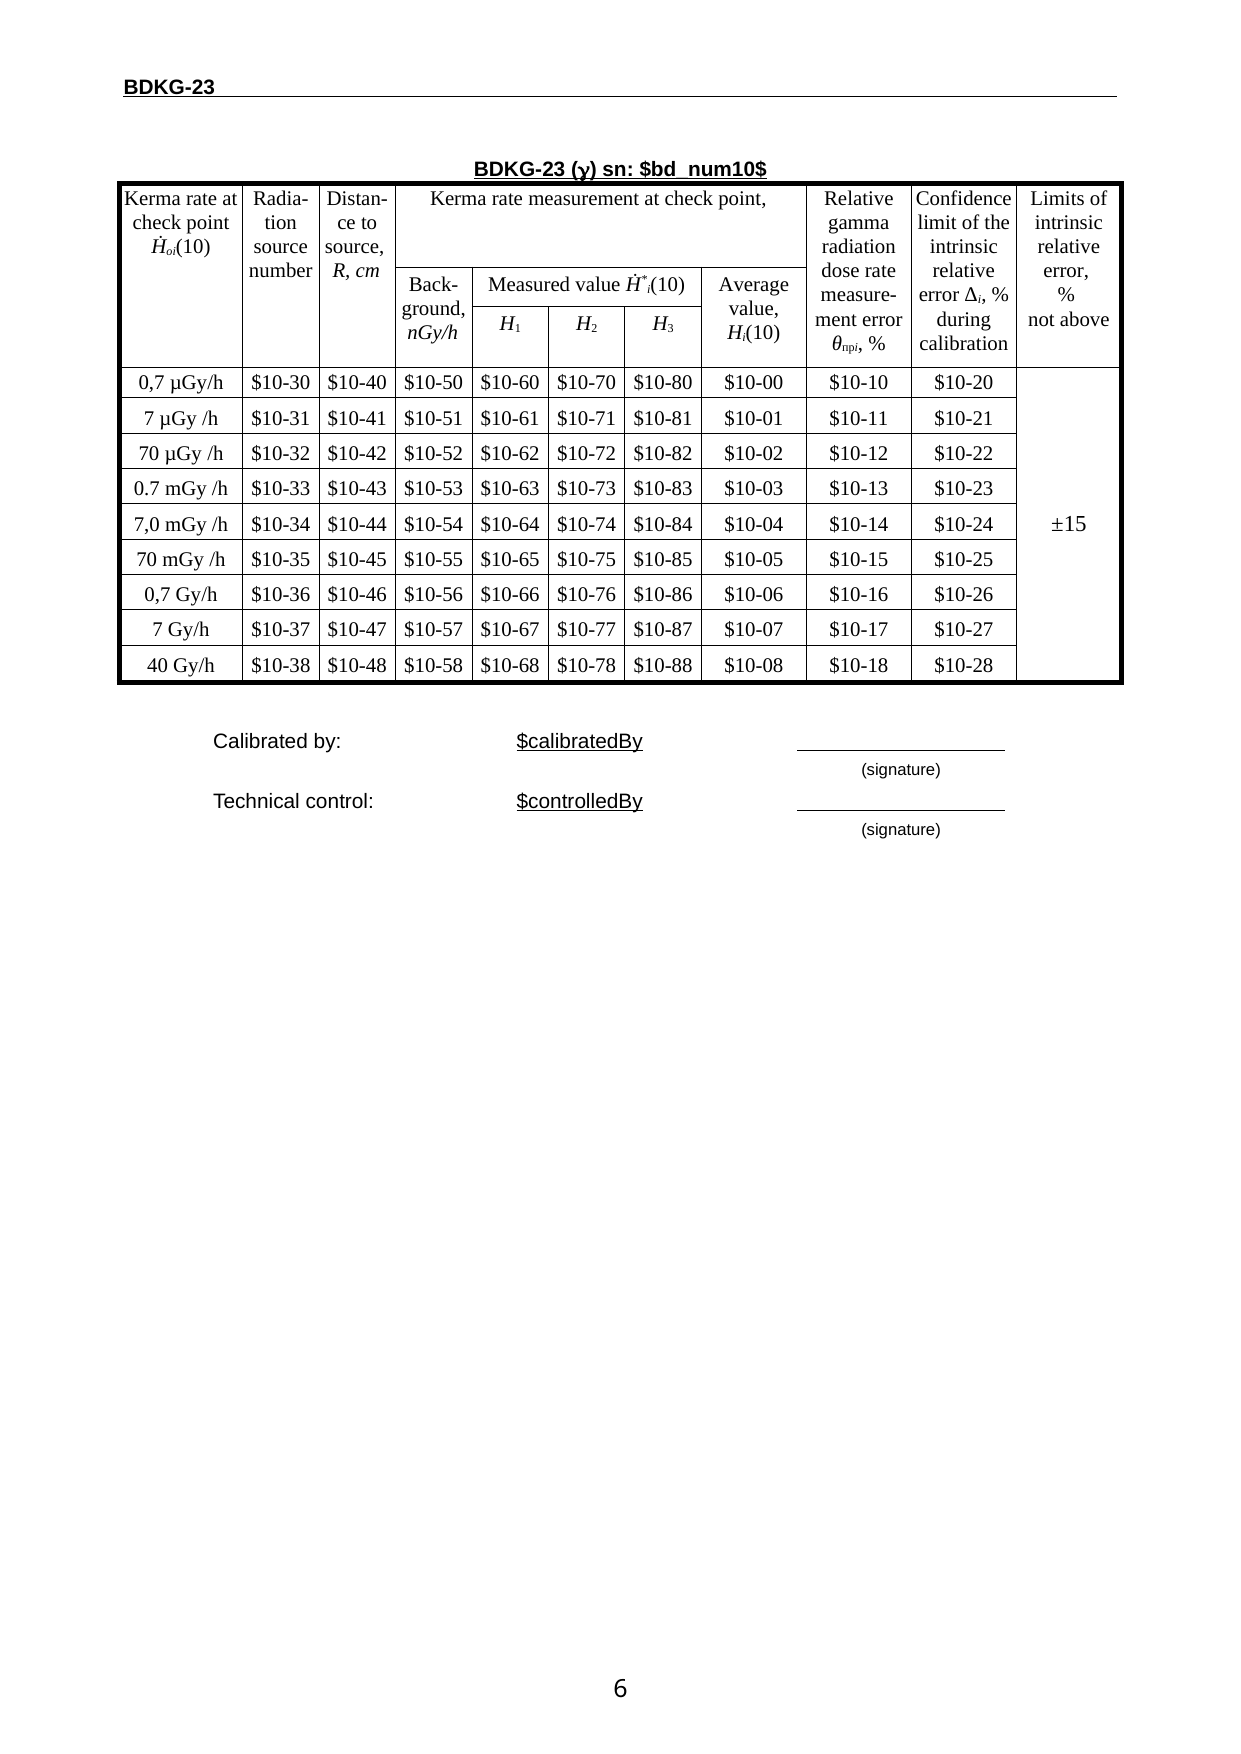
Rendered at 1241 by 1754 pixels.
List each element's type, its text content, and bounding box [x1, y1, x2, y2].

table_cell $10-62 [473, 434, 548, 468]
table_cell $10-70 [549, 368, 624, 397]
table_cell Confidence limit of the intrinsic relative error Δi, % during calibration [912, 186, 1016, 367]
table_cell H3 [625, 307, 701, 367]
table_cell Radia-tion source number [243, 186, 319, 367]
table_cell $10-36 [243, 575, 319, 609]
table_cell $10-44 [320, 504, 395, 538]
table_cell 0,7 µGy/h [122, 368, 242, 397]
table_cell $10-53 [396, 469, 472, 503]
table_cell $10-54 [396, 504, 472, 538]
table_cell $10-28 [912, 646, 1016, 680]
table_cell $10-77 [549, 610, 624, 644]
table_cell Relative gamma radiation dose rate measure-ment error θпрi, % [807, 186, 911, 367]
table_cell Measured value Ḣ*i(10) [473, 268, 701, 306]
table_cell $10-52 [396, 434, 472, 468]
table_cell Technical control: [210, 786, 513, 816]
table_cell $10-27 [912, 610, 1016, 644]
table_cell [771, 786, 1030, 816]
table_cell $10-33 [243, 469, 319, 503]
table_cell $10-81 [625, 398, 701, 433]
table_cell Average value, Hi(10) [702, 268, 806, 367]
table_cell $10-46 [320, 575, 395, 609]
table_cell $10-08 [702, 646, 806, 680]
table_cell $10-14 [807, 504, 911, 538]
table_cell $10-64 [473, 504, 548, 538]
table_cell $10-86 [625, 575, 701, 609]
table_cell $10-37 [243, 610, 319, 644]
table_cell $10-01 [702, 398, 806, 433]
table_cell $10-47 [320, 610, 395, 644]
table_cell ±15 [1017, 368, 1119, 680]
table_cell $10-41 [320, 398, 395, 433]
table_cell $10-18 [807, 646, 911, 680]
table_cell $10-26 [912, 575, 1016, 609]
table_cell $10-74 [549, 504, 624, 538]
table_cell Kerma rate measurement at check point, [396, 186, 806, 267]
table_cell $10-30 [243, 368, 319, 397]
table_cell $10-80 [625, 368, 701, 397]
table_cell $10-50 [396, 368, 472, 397]
table_cell $10-75 [549, 540, 624, 574]
table_header Calibrated by: [210, 726, 513, 756]
table_cell $10-22 [912, 434, 1016, 468]
table_cell $10-03 [702, 469, 806, 503]
table_cell $10-31 [243, 398, 319, 433]
table_cell $10-83 [625, 469, 701, 503]
table_cell $10-45 [320, 540, 395, 574]
table_cell $10-23 [912, 469, 1016, 503]
table_cell [210, 816, 513, 846]
table_cell $10-20 [912, 368, 1016, 397]
table_cell $10-42 [320, 434, 395, 468]
table_cell $10-24 [912, 504, 1016, 538]
table_cell $10-10 [807, 368, 911, 397]
table_cell $10-65 [473, 540, 548, 574]
table_cell Kerma rate at check point Ḣoi(10) [122, 186, 242, 367]
table_cell $10-88 [625, 646, 701, 680]
table_cell $10-63 [473, 469, 548, 503]
table_cell $10-38 [243, 646, 319, 680]
table_cell $10-78 [549, 646, 624, 680]
table_cell (signature) [771, 756, 1030, 786]
table_cell $10-72 [549, 434, 624, 468]
table_header $calibratedBy [514, 726, 771, 756]
table_cell $10-66 [473, 575, 548, 609]
table_cell $10-58 [396, 646, 472, 680]
table_cell $10-48 [320, 646, 395, 680]
table_cell [514, 816, 771, 846]
table_header BDKG-23 (γ) sn: $bd_num10$ [119, 135, 1121, 181]
table_cell $controlledBy [514, 786, 771, 816]
table_cell H2 [549, 307, 624, 367]
table_cell $10-32 [243, 434, 319, 468]
table_cell $10-61 [473, 398, 548, 433]
table_cell 40 Gy/h [122, 646, 242, 680]
table_cell (signature) [771, 816, 1030, 846]
table_cell $10-16 [807, 575, 911, 609]
table_cell $10-15 [807, 540, 911, 574]
table_cell 0.7 mGy /h [122, 469, 242, 503]
table_cell $10-60 [473, 368, 548, 397]
table_cell $10-11 [807, 398, 911, 433]
table_cell $10-43 [320, 469, 395, 503]
table_cell $10-76 [549, 575, 624, 609]
table_cell $10-40 [320, 368, 395, 397]
table_cell $10-13 [807, 469, 911, 503]
table_cell $10-07 [702, 610, 806, 644]
table_cell Distan-ce to source, R, сm [320, 186, 395, 367]
table_cell $10-04 [702, 504, 806, 538]
table_cell $10-00 [702, 368, 806, 397]
table_cell $10-71 [549, 398, 624, 433]
table_cell $10-51 [396, 398, 472, 433]
table_cell [514, 756, 771, 786]
table_cell $10-57 [396, 610, 472, 644]
table_cell Limits of intrinsic relative error, % not above [1017, 186, 1119, 367]
table_cell $10-56 [396, 575, 472, 609]
table_cell 7,0 mGy /h [122, 504, 242, 538]
table_header [771, 726, 1030, 756]
table_cell $10-25 [912, 540, 1016, 574]
table_cell $10-12 [807, 434, 911, 468]
table_cell 7 Gy/h [122, 610, 242, 644]
table_cell $10-87 [625, 610, 701, 644]
table_cell 0,7 Gy/h [122, 575, 242, 609]
table_cell $10-84 [625, 504, 701, 538]
table_cell $10-73 [549, 469, 624, 503]
table_cell $10-17 [807, 610, 911, 644]
table_cell 70 µGy /h [122, 434, 242, 468]
table_cell $10-67 [473, 610, 548, 644]
table_cell H1 [473, 307, 548, 367]
table_cell $10-21 [912, 398, 1016, 433]
table_cell $10-06 [702, 575, 806, 609]
table_cell $10-34 [243, 504, 319, 538]
table_cell Back-ground, nGy/h [396, 268, 472, 367]
table_cell [210, 756, 513, 786]
table_cell $10-55 [396, 540, 472, 574]
table_cell 70 mGy /h [122, 540, 242, 574]
table_cell $10-05 [702, 540, 806, 574]
table_cell $10-82 [625, 434, 701, 468]
table_cell $10-35 [243, 540, 319, 574]
table_cell $10-02 [702, 434, 806, 468]
table_cell $10-68 [473, 646, 548, 680]
table_cell 7 µGy /h [122, 398, 242, 433]
table_cell $10-85 [625, 540, 701, 574]
